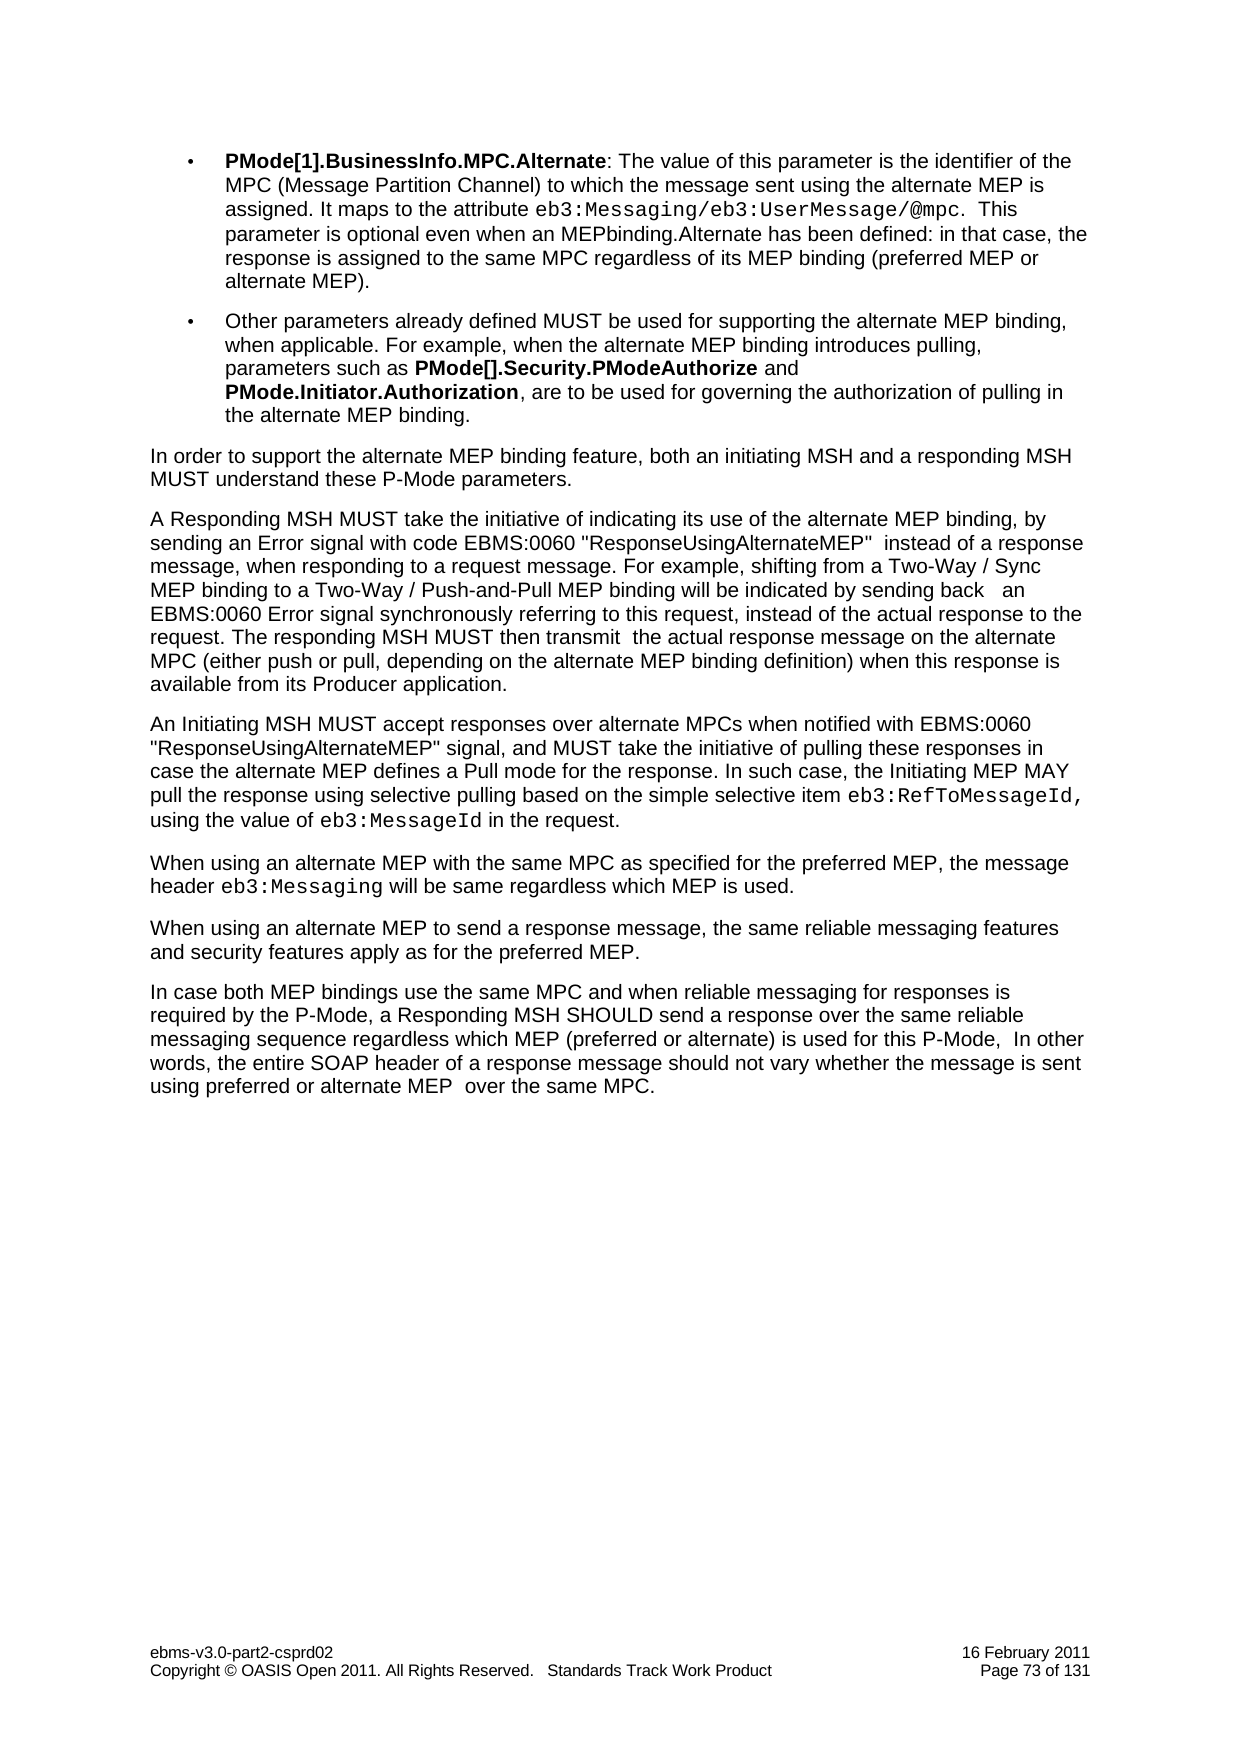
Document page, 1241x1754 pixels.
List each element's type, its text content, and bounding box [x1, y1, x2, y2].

text In case both MEP bindings use the same MPC and when reliable messaging for responses is required by the P-Mode, a Responding MSH SHOULD send a response over the same reliable messaging sequence regardless which MEP (preferred or alternate) is used for this P-Mode, In other words, the entire SOAP header of a response message should not vary whether the message is sent using preferred or alternate MEP over the same MPC. [150, 980, 1090, 1098]
text When using an alternate MEP to send a response message, the same reliable messaging features and security features apply as for the preferred MEP. [150, 917, 1090, 964]
text An Initiating MSH MUST accept responses over alternate MPCs when notified with EBMS:0060 "ResponseUsingAlternateMEP" signal, and MUST take the initiative of pulling these responses in case the alternate MEP defines a Pull mode for the response. In such case, the Initiating MEP MAY pull the response using selective pulling based on the simple selective item eb3:RefToMessageId, using the value of eb3:MessageId in the request. [150, 713, 1090, 834]
text When using an alternate MEP with the same MPC as specified for the preferred MEP, the message header eb3:Messaging will be same regardless which MEP is used. [150, 851, 1090, 900]
text A Responding MSH MUST take the initiative of indicating its use of the alternate MEP binding, by sending an Error signal with code EBMS:0060 "ResponseUsingAlternateMEP" instead of a response message, when responding to a request message. For example, shifting from a Two-Way / Sync MEP binding to a Two-Way / Push-and-Pull MEP binding will be indicated by sending back an EBMS:0060 Error signal synchronously referring to this request, instead of the actual response to the request. The responding MSH MUST then transmit the actual response message on the alternate MPC (either push or pull, depending on the alternate MEP binding definition) when this response is available from its Producer application. [150, 508, 1090, 696]
list PMode[1].BusinessInfo.MPC.Alternate: The value of this parameter is the identifier of the MPC (Message Partition Channel) to which the message sent using the alternate MEP is assigned. It maps to the attribute eb3:Messaging/eb3:UserMessage/@mpc. This parameter is optional even when an MEPbinding.Alternate has been defined: in that case, the response is assigned to the same MPC regardless of its MEP binding (preferred MEP or alternate MEP). [187, 150, 1090, 293]
list Other parameters already defined MUST be used for supporting the alternate MEP binding, when applicable. For example, when the alternate MEP binding introduces pulling, parameters such as PMode[].Security.PModeAuthorize and PMode.Initiator.Authorization, are to be used for governing the authorization of pulling in the alternate MEP binding. [187, 310, 1090, 427]
text In order to support the alternate MEP binding feature, both an initiating MSH and a responding MSH MUST understand these P-Mode parameters. [150, 444, 1090, 491]
